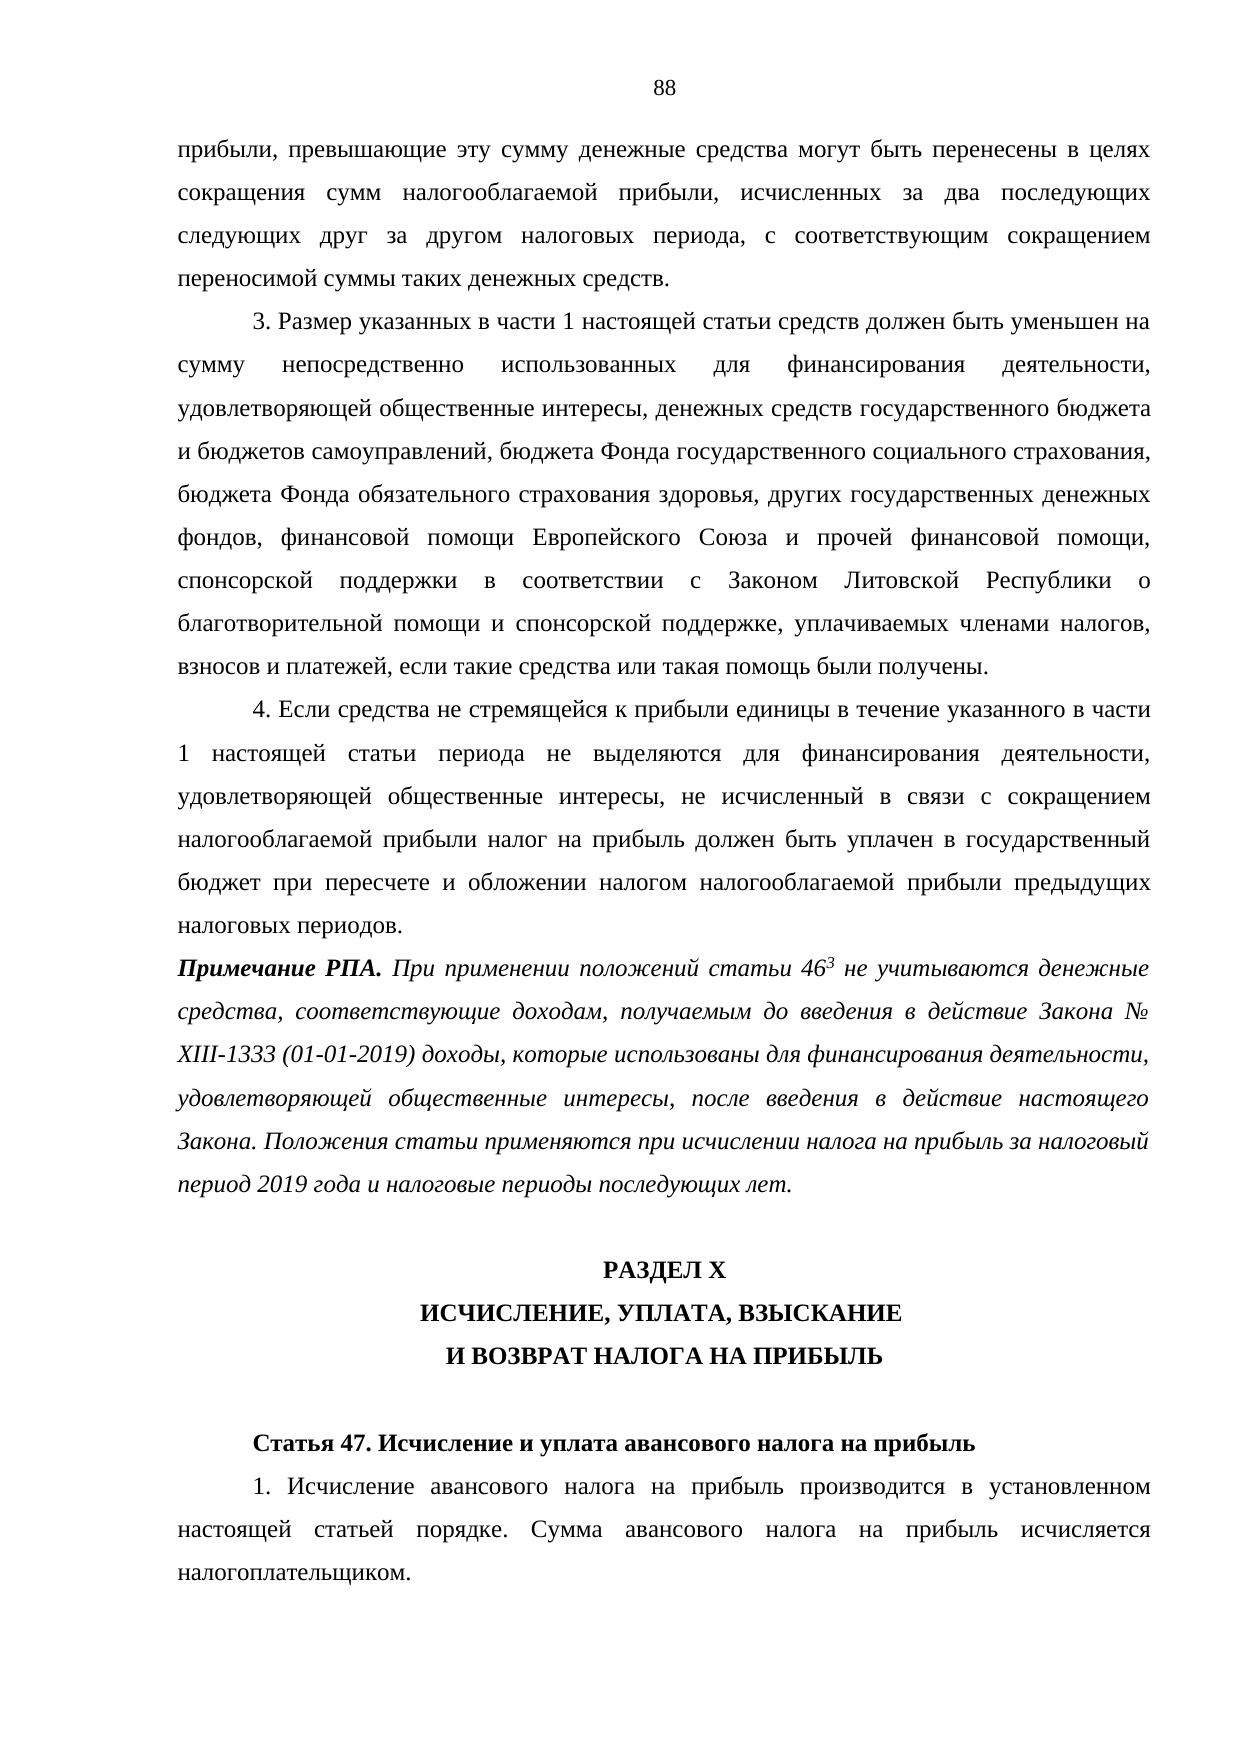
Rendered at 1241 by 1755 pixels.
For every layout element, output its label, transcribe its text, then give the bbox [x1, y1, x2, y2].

text Статья 47. Исчисление и уплата авансового налога на прибыль [177, 1428, 1152, 1456]
text РАЗДЕЛ Х [177, 1255, 1152, 1284]
text 1. Исчисление авансового налога на прибыль производится в установленном настоящей статьей порядке. Сумма авансового налога на прибыль исчисляется налогоплательщиком. [177, 1471, 1152, 1586]
text Примечание РПА. При применении положений статьи 463 не учитываются денежные средства, соответствующие доходам, получаемым до введения в действие Закона № XIII-1333 (01-01-2019) доходы, которые использованы для финансирования деятельности, удовлетворяющей общественные интересы, после введения в действие настоящего Закона. Положения статьи применяются при исчислении налога на прибыль за налоговый период 2019 года и налоговые периоды последующих лет. [177, 953, 1152, 1198]
text ИСЧИСЛЕНИЕ, УПЛАТА, ВЗЫСКАНИЕ [177, 1298, 1152, 1327]
text 4. Если средства не стремящейся к прибыли единицы в течение указанного в части 1 настоящей статьи периода не выделяются для финансирования деятельности, удовлетворяющей общественные интересы, не исчисленный в связи с сокращением налогооблагаемой прибыли налог на прибыль должен быть уплачен в государственный бюджет при пересчете и обложении налогом налогооблагаемой прибыли предыдущих налоговых периодов. [177, 694, 1152, 939]
text И ВОЗВРАТ НАЛОГА НА ПРИБЫЛЬ [177, 1341, 1152, 1370]
text 3. Размер указанных в части 1 настоящей статьи средств должен быть уменьшен на сумму непосредственно использованных для финансирования деятельности, удовлетворяющей общественные интересы, денежных средств государственного бюджета и бюджетов самоуправлений, бюджета Фонда государственного социального страхования, бюджета Фонда обязательного страхования здоровья, других государственных денежных фондов, финансовой помощи Европейского Союза и прочей финансовой помощи, спонсорской поддержки в соответствии с Законом Литовской Республики о благотворительной помощи и спонсорской поддержке, уплачиваемых членами налогов, взносов и платежей, если такие средства или такая помощь были получены. [177, 306, 1152, 680]
text прибыли, превышающие эту сумму денежные средства могут быть перенесены в целях сокращения сумм налогооблагаемой прибыли, исчисленных за два последующих следующих друг за другом налоговых периода, с соответствующим сокращением переносимой суммы таких денежных средств. [177, 134, 1152, 292]
